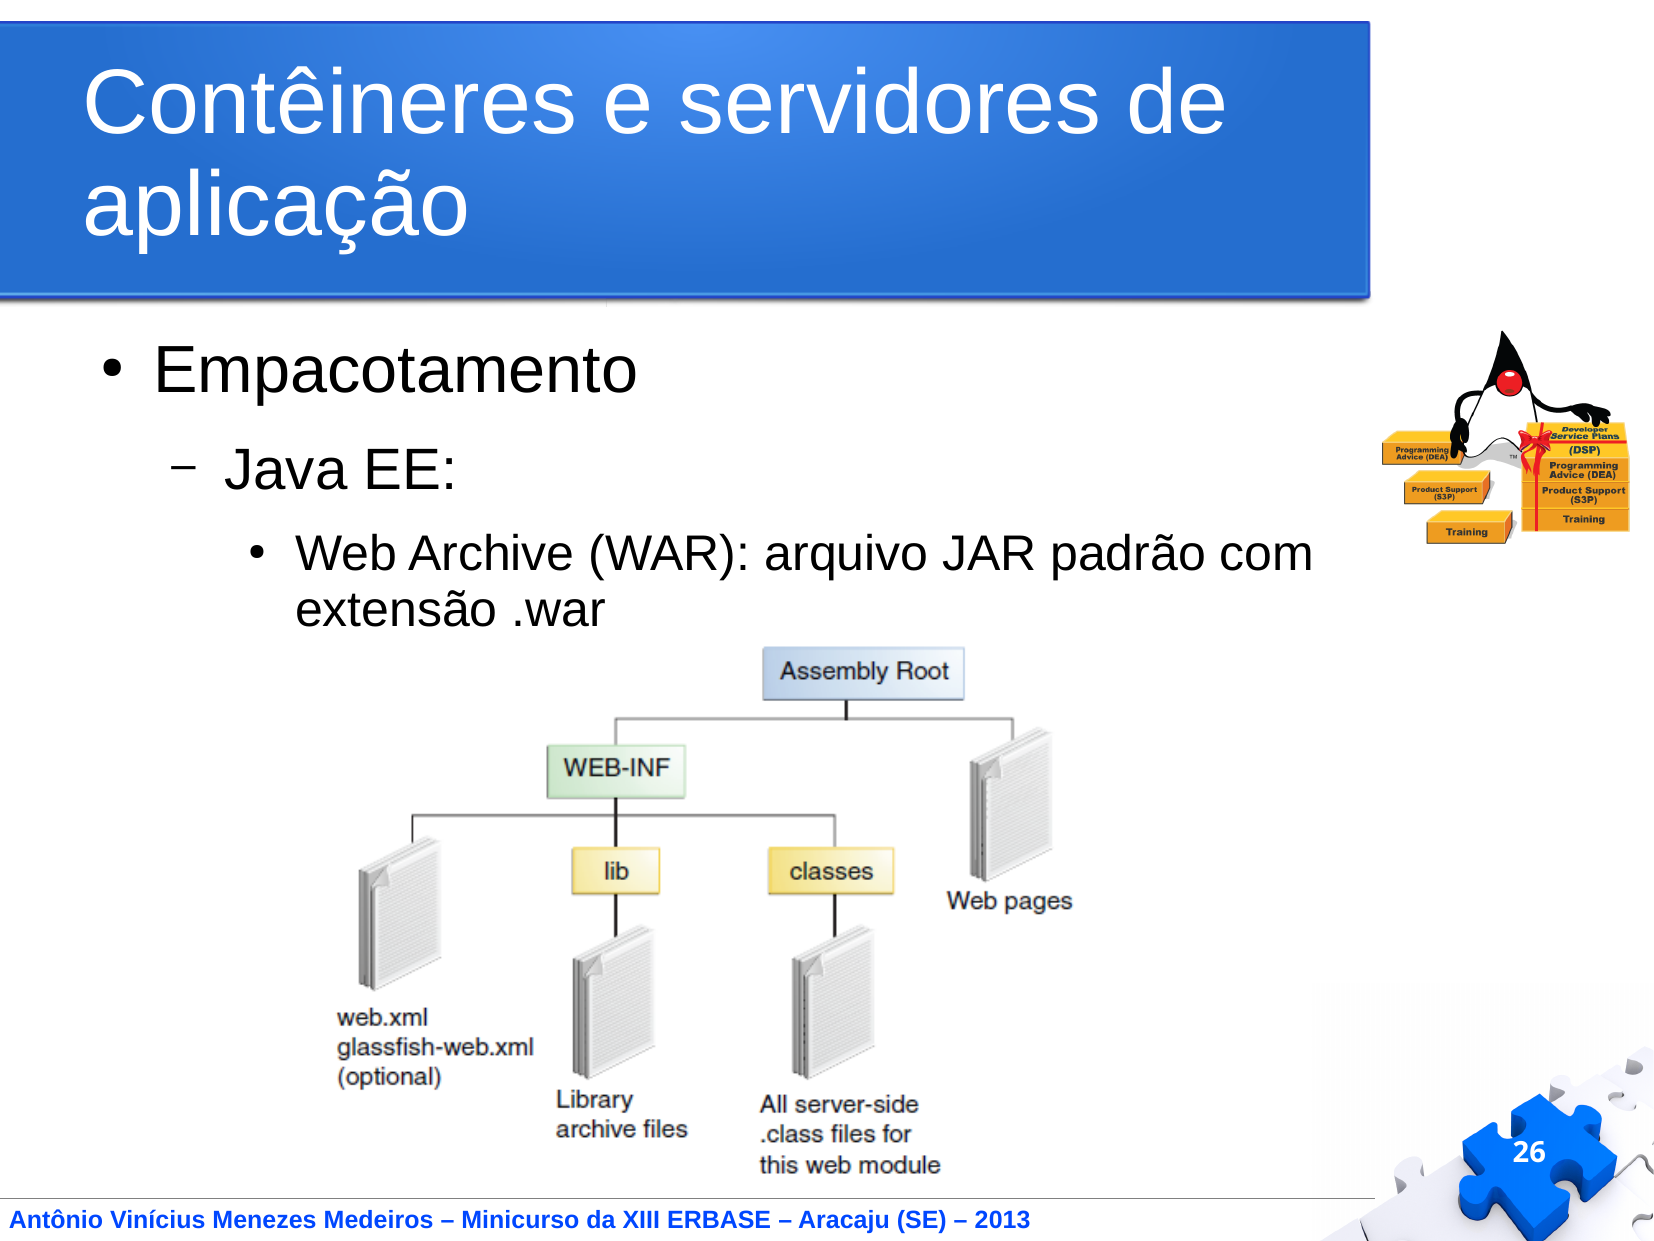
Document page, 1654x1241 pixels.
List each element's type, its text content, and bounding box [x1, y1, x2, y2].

title Contêineres e servidores de aplicação [82, 49, 1323, 257]
picture [0, 21, 1375, 307]
list Empacotamento Java EE: Web Archive (WAR): arquivo JAR padrão com extensão .war [82, 332, 1356, 1111]
picture [1311, 983, 1654, 1241]
picture [1381, 330, 1630, 544]
picture [318, 1111, 1087, 1182]
